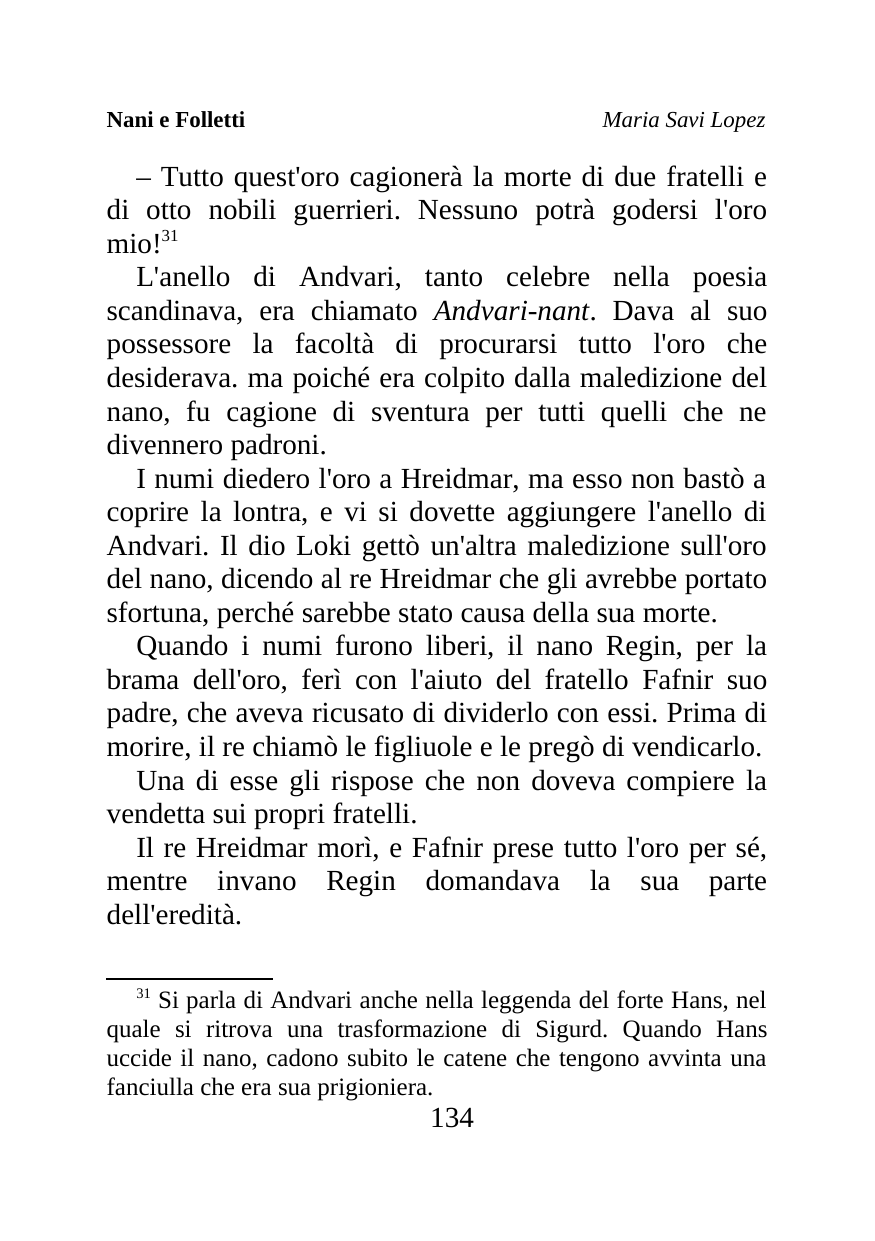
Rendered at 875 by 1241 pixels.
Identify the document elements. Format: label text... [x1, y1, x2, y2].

text – Tutto quest'oro cagionerà la morte di due fratelli e di otto nobili guerrieri. Nessuno potrà godersi l'oro mio! [106, 159, 768, 259]
text Il re Hreidmar morì, e Fafnir prese tutto l'oro per sé, mentre invano Regin domandava la sua parte dell'eredità. [106, 830, 768, 930]
text L'anello di Andvari, tanto celebre nella poesia scandinava, era chiamato Andvari-nant. Dava al suo possessore la facoltà di procurarsi tutto l'oro che desiderava. ma poiché era colpito dalla maledizione del nano, fu cagione di sventura per tutti quelli che ne divennero padroni. [106, 259, 768, 461]
text Quando i numi furono liberi, il nano Regin, per la brama dell'oro, ferì con l'aiuto del fratello Fafnir suo padre, che aveva ricusato di dividerlo con essi. Prima di morire, il re chiamò le figliuole e le pregò di vendicarlo. [106, 628, 768, 763]
text I numi diedero l'oro a Hreidmar, ma esso non bastò a coprire la lontra, e vi si dovette aggiungere l'anello di Andvari. Il dio Loki gettò un'altra maledizione sull'oro del nano, dicendo al re Hreidmar che gli avrebbe portato sfortuna, perché sarebbe stato causa della sua morte. [106, 461, 768, 628]
text Una di esse gli rispose che non doveva compiere la vendetta sui propri fratelli. [106, 763, 768, 830]
text Si parla di Andvari anche nella leggenda del forte Hans, nel quale si ritrova una trasformazione di Sigurd. Quando Hans uccide il nano, cadono subito le catene che tengono avvinta una fanciulla che era sua prigioniera. [106, 985, 768, 1100]
